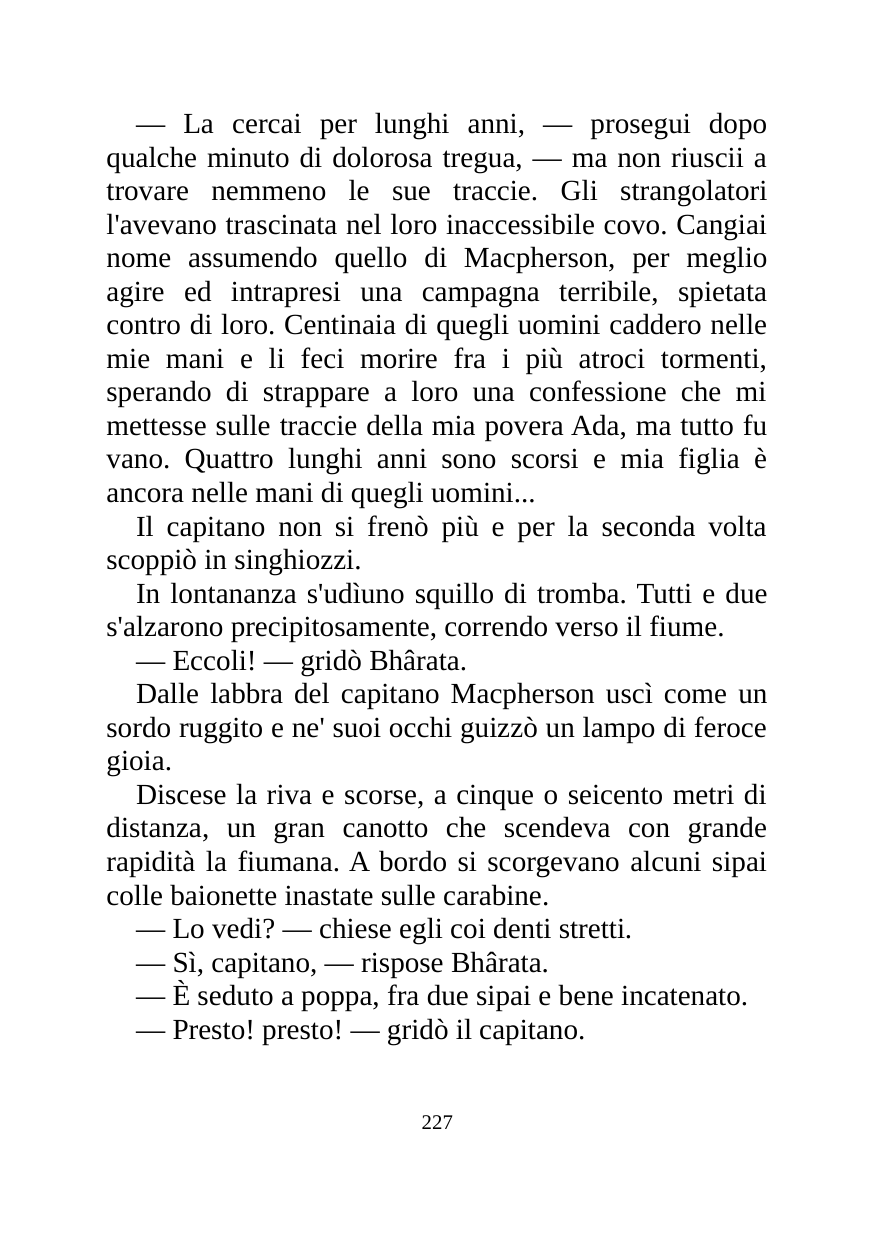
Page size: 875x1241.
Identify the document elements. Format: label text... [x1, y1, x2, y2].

text — Eccoli! — gridò Bhârata. [106, 643, 768, 676]
text — La cercai per lunghi anni, — prosegui dopo qualche minuto di dolorosa tregua, — ma non riuscii a trovare nemmeno le sue traccie. Gli strangolatori l'avevano trascinata nel loro inaccessibile covo. Cangiai nome assumendo quello di Macpherson, per meglio agire ed intrapresi una campagna terribile, spietata contro di loro. Centinaia di quegli uomini caddero nelle mie mani e li feci morire fra i più atroci tormenti, sperando di strappare a loro una confessione che mi mettesse sulle traccie della mia povera Ada, ma tutto fu vano. Quattro lunghi anni sono scorsi e mia figlia è ancora nelle mani di quegli uomini... [106, 106, 768, 509]
text — Presto! presto! — gridò il capitano. [106, 1012, 768, 1045]
text Dalle labbra del capitano Macpherson uscì come un sordo ruggito e ne' suoi occhi guizzò un lampo di feroce gioia. [106, 676, 768, 777]
text In lontananza s'udìuno squillo di tromba. Tutti e due s'alzarono precipitosamente, correndo verso il fiume. [106, 576, 768, 643]
text — Lo vedi? — chiese egli coi denti stretti. [106, 911, 768, 945]
text — È seduto a poppa, fra due sipai e bene incatenato. [106, 978, 768, 1012]
text — Sì, capitano, — rispose Bhârata. [106, 945, 768, 978]
text Il capitano non si frenò più e per la seconda volta scoppiò in singhiozzi. [106, 509, 768, 576]
text Discese la riva e scorse, a cinque o seicento metri di distanza, un gran canotto che scendeva con grande rapidità la fiumana. A bordo si scorgevano alcuni sipai colle baionette inastate sulle carabine. [106, 777, 768, 911]
